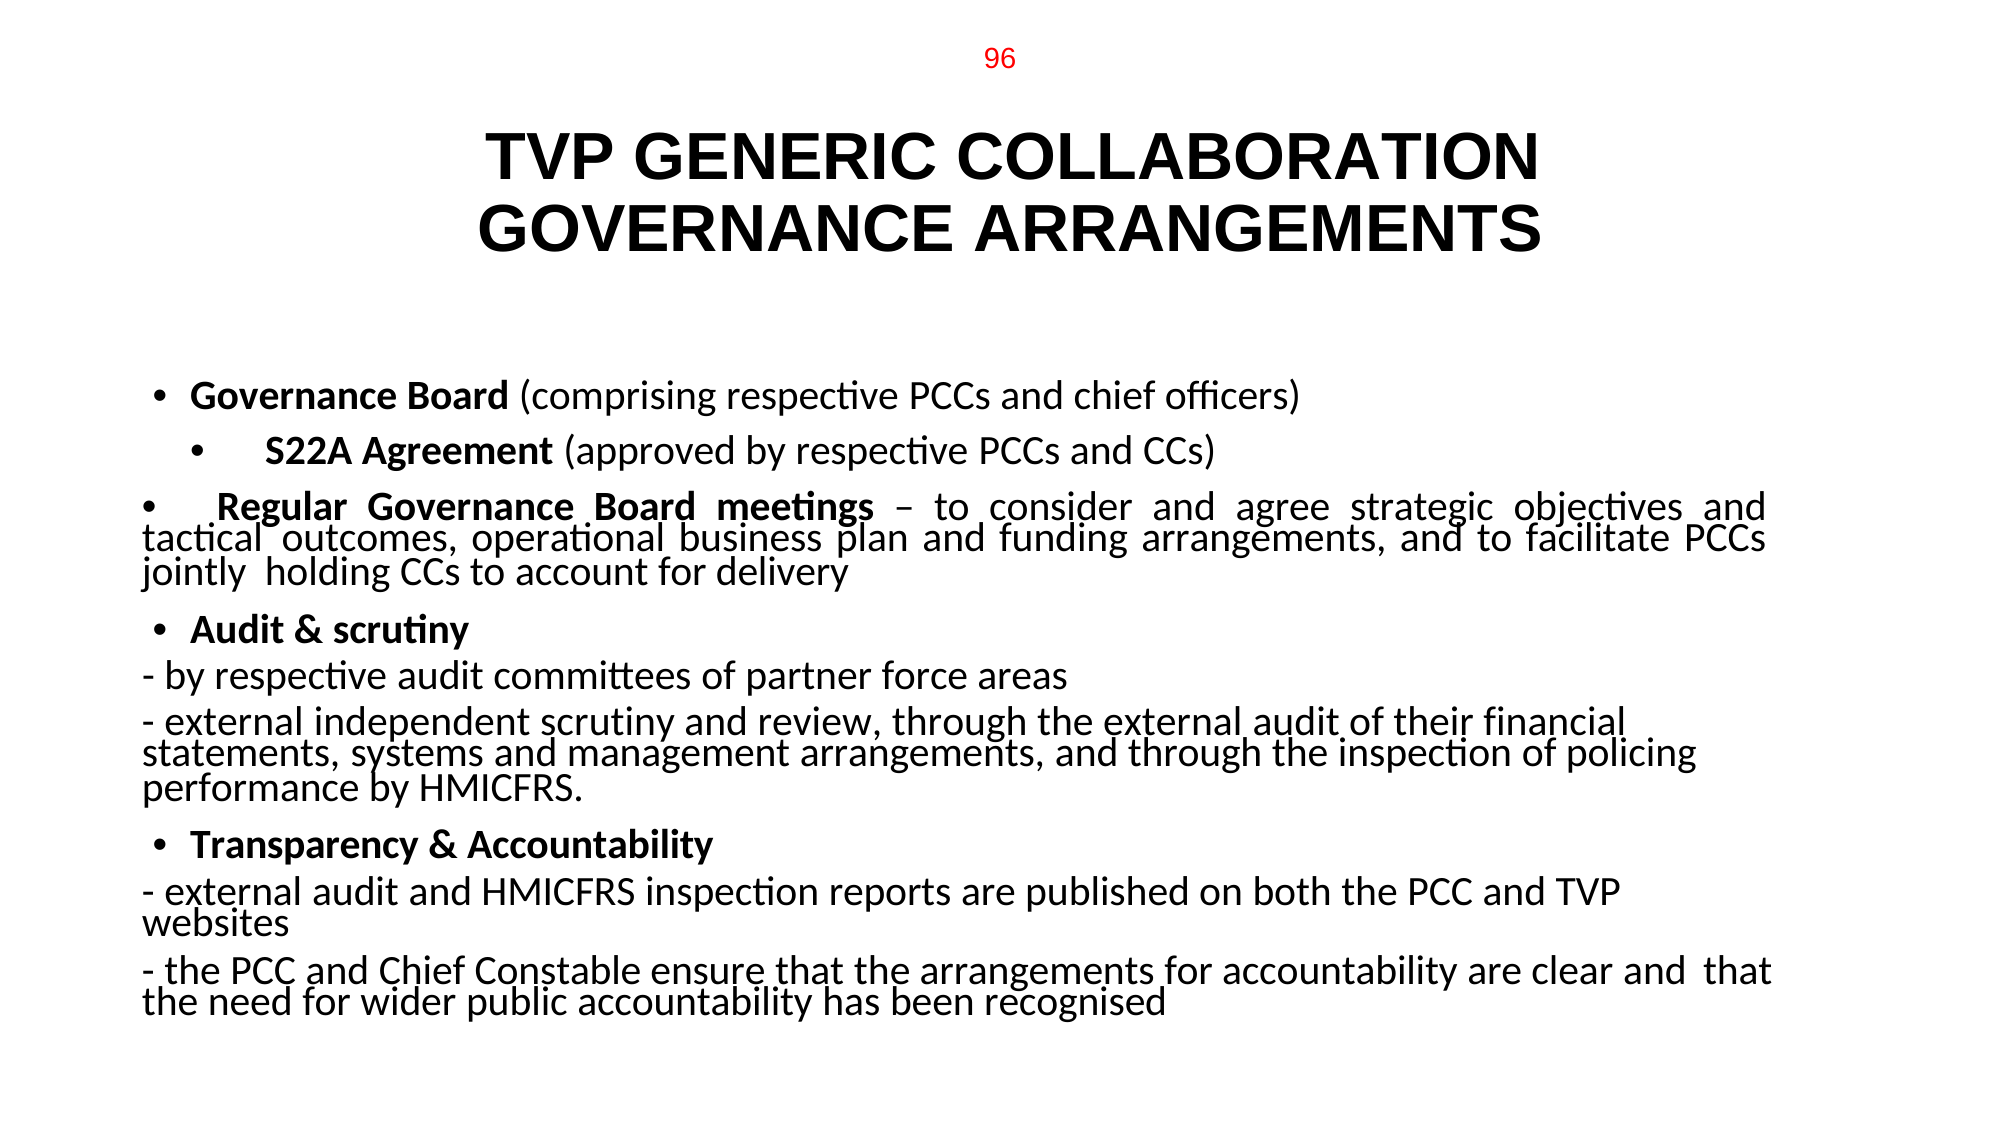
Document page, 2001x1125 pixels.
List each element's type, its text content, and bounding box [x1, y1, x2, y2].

list Governance Board (comprising respective PCCs and chief officers) [152, 369, 1800, 419]
list the PCC and Chief Constable ensure that the arrangements for accountability are clear and that the need for wider public accountability has been recognised [142, 957, 1779, 1026]
list external audit and HMICFRS inspection reports are published on both the PCC and TVP websites [142, 878, 1713, 947]
list S22A Agreement (approved by respective PCCs and CCs) [190, 424, 1800, 475]
list Regular Governance Board meetings – to consider and agree strategic objectives and tactical outcomes, operational business plan and funding arrangements, and to facilitate PCCs jointly holding CCs to account for delivery [142, 493, 1767, 596]
list by respective audit committees of partner force areas [142, 653, 1800, 698]
list external independent scrutiny and review, through the external audit of their financial statements, systems and management arrangements, and through the inspection of policing performance by HMICFRS. [142, 708, 1789, 812]
text TVP GENERIC COLLABORATION GOVERNANCE ARRANGEMENTS [478, 122, 1789, 266]
list Audit & scrutiny [152, 604, 1800, 653]
list Transparency & Accountability [152, 820, 1800, 868]
